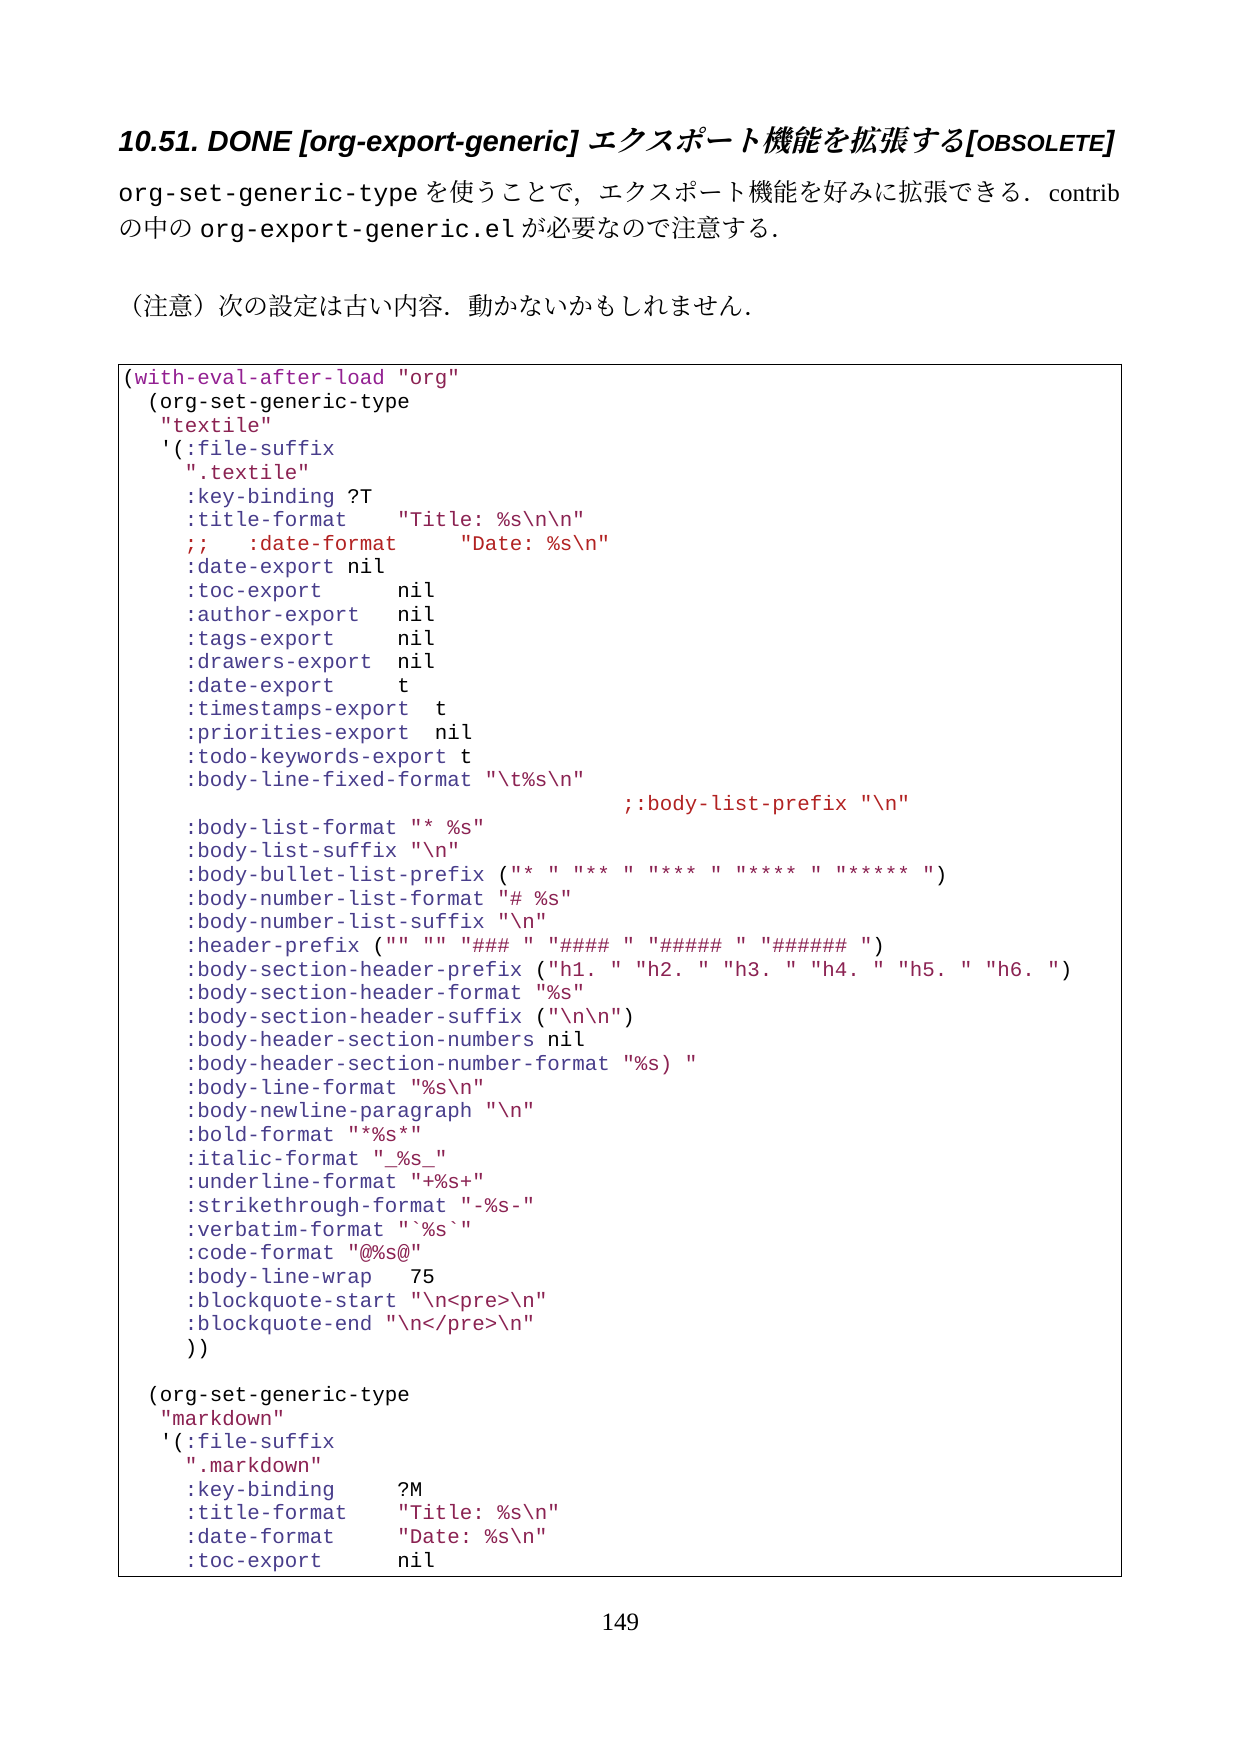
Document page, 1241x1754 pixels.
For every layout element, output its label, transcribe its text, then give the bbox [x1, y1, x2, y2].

text :body-number-list-suffix "\n" [119, 907, 1121, 931]
text :body-number-list-format "# %s" [119, 884, 1121, 907]
text :body-list-suffix "\n" [119, 836, 1121, 860]
text :body-section-header-format "%s" [119, 978, 1121, 1002]
text (org-set-generic-type [119, 387, 1121, 411]
text ".textile" [119, 458, 1121, 482]
text :strikethrough-format "-%s-" [119, 1191, 1121, 1215]
text :underline-format "+%s+" [119, 1167, 1121, 1191]
text :blockquote-end "\n</pre>\n" [119, 1309, 1121, 1333]
text ;; :date-format "Date: %s\n" [119, 529, 1121, 553]
text :timestamps-export t [119, 694, 1121, 718]
text (with-eval-after-load "org" [119, 365, 1121, 387]
text :body-line-wrap 75 [119, 1262, 1121, 1286]
text :key-binding ?M [119, 1475, 1121, 1498]
text :italic-format "_%s_" [119, 1144, 1121, 1167]
text :body-newline-paragraph "\n" [119, 1096, 1121, 1120]
text :header-prefix ("" "" "### " "#### " "##### " "###### ") [119, 931, 1121, 954]
text :body-section-header-prefix ("h1. " "h2. " "h3. " "h4. " "h5. " "h6. ") [119, 954, 1121, 978]
text org-set-generic-type を使うことで，エクスポート機能を好みに拡張できる．contrib の中の org-export-generic.el が必要なので注意する． [118, 172, 1122, 274]
text :body-header-section-numbers nil [119, 1026, 1121, 1049]
text :tags-export nil [119, 623, 1121, 647]
text )) [119, 1333, 1121, 1357]
text :drawers-export nil [119, 647, 1121, 671]
text :author-export nil [119, 600, 1121, 623]
text :title-format "Title: %s\n\n" [119, 505, 1121, 529]
text :body-bullet-list-prefix ("* " "** " "*** " "**** " "***** ") [119, 860, 1121, 884]
text :body-line-format "%s\n" [119, 1073, 1121, 1096]
text :priorities-export nil [119, 718, 1121, 742]
text :bold-format "*%s*" [119, 1120, 1121, 1144]
text :blockquote-start "\n<pre>\n" [119, 1286, 1121, 1309]
text :title-format "Title: %s\n" [119, 1498, 1121, 1522]
text :toc-export nil [119, 576, 1121, 600]
text :body-header-section-number-format "%s) " [119, 1049, 1121, 1073]
text （注意）次の設定は古い内容．動かないかもしれません． [118, 286, 1122, 351]
text '(:file-suffix [119, 1427, 1121, 1451]
text :body-list-format "* %s" [119, 813, 1121, 836]
text "markdown" [119, 1404, 1121, 1427]
text :body-section-header-suffix ("\n\n") [119, 1002, 1121, 1026]
text '(:file-suffix [119, 434, 1121, 458]
text :key-binding ?T [119, 482, 1121, 505]
text :toc-export nil [119, 1546, 1121, 1576]
text :date-format "Date: %s\n" [119, 1522, 1121, 1546]
text ;:body-list-prefix "\n" [119, 789, 1121, 813]
text ".markdown" [119, 1451, 1121, 1475]
text :code-format "@%s@" [119, 1238, 1121, 1262]
text :todo-keywords-export t [119, 742, 1121, 765]
text :verbatim-format "`%s`" [119, 1215, 1121, 1238]
text :date-export t [119, 671, 1121, 694]
text :date-export nil [119, 553, 1121, 576]
text :body-line-fixed-format "\t%s\n" [119, 765, 1121, 789]
text "textile" [119, 411, 1121, 434]
text (org-set-generic-type [119, 1380, 1121, 1404]
subtitle DONE [org-export-generic] エクスポート機能を拡張する [obsolete] [118, 118, 1122, 160]
